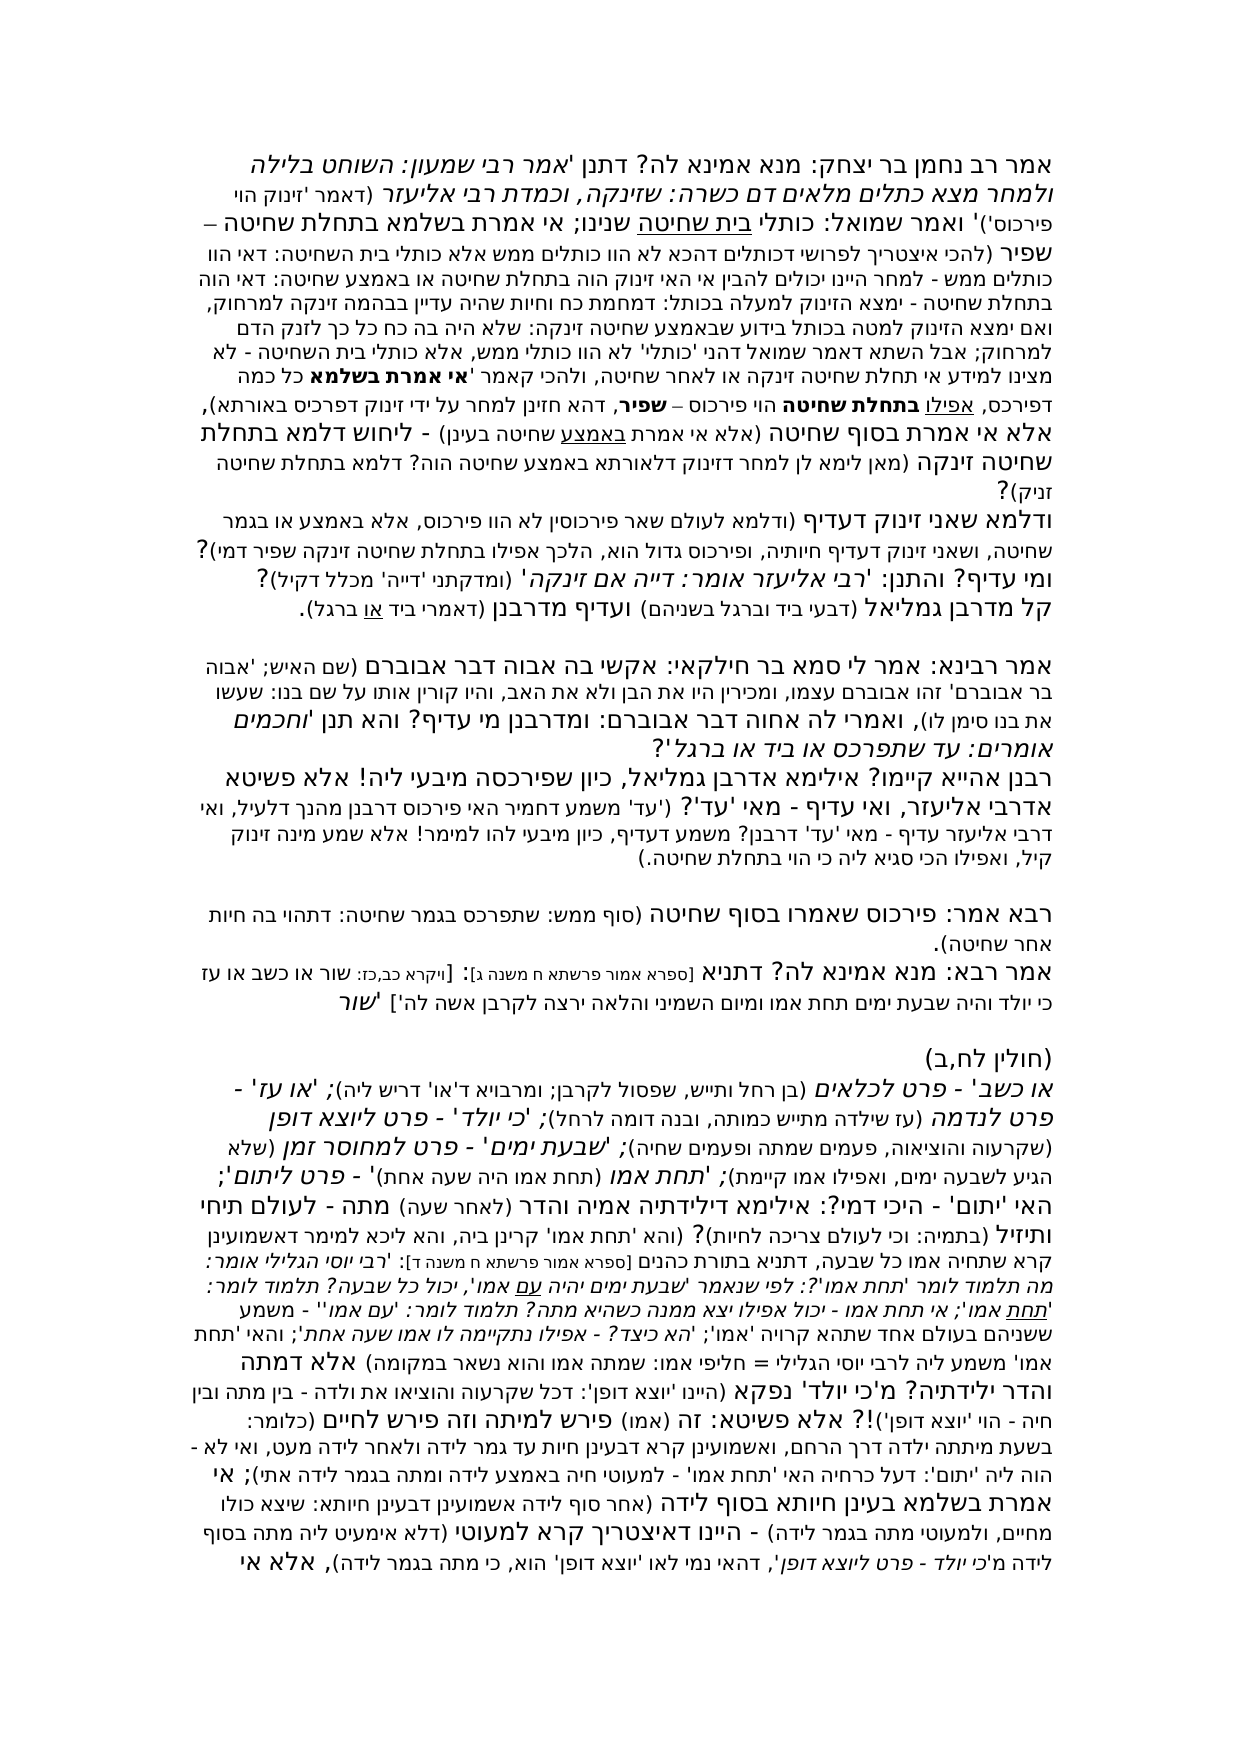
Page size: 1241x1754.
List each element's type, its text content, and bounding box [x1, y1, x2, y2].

text ודלמא שאני זינוק דעדיף (ודלמא לעולם שאר פירכוסין לא הוו פירכוס, אלא באמצע או בגמר שחיטה, ושאני זינוק דעדיף חיותיה, ופירכוס גדול הוא, הלכך אפילו בתחלת שחיטה זינקה שפיר דמי)? [187, 506, 1053, 564]
text רבנן אהייא קיימו? אילימא אדרבן גמליאל, כיון שפירכסה מיבעי ליה! אלא פשיטא אדרבי אליעזר, ואי עדיף - מאי 'עד'? ('עד' משמע דחמיר האי פירכוס דרבנן מהנך דלעיל, ואי דרבי אליעזר עדיף - מאי 'עד' דרבנן? משמע דעדיף, כיון מיבעי להו למימר! אלא שמע מינה זינוק קיל, ואפילו הכי סגיא ליה כי הוי בתחלת שחיטה.) [187, 763, 1053, 870]
text אמר רבינא: אמר לי סמא בר חילקאי: אקשי בה אבוה דבר אבוברם (שם האיש; 'אבוה בר אבוברם' זהו אבוברם עצמו, ומכירין היו את הבן ולא את האב, והיו קורין אותו על שם בנו: שעשו את בנו סימן לו), ואמרי לה אחוה דבר אבוברם: ומדרבנן מי עדיף? והא תנן 'וחכמים אומרים: עד שתפרכס או ביד או ברגל'? [187, 651, 1053, 763]
text ומי עדיף? והתנן: 'רבי אליעזר אומר: דייה אם זינקה' (ומדקתני 'דייה' מכלל דקיל)? [187, 564, 1053, 593]
text או כשב' - פרט לכלאים (בן רחל ותייש, שפסול לקרבן; ומרבויא ד'או' דריש ליה); 'או עז' - פרט לנדמה (עז שילדה מתייש כמותה, ובנה דומה לרחל); 'כי יולד' - פרט ליוצא דופן (שקרעוה והוציאוה, פעמים שמתה ופעמים שחיה); 'שבעת ימים' - פרט למחוסר זמן (שלא הגיע לשבעה ימים, ואפילו אמו קיימת); 'תחת אמו (תחת אמו היה שעה אחת)' - פרט ליתום'; האי 'יתום' - היכי דמי?: אילימא דילידתיה אמיה והדר (לאחר שעה) מתה - לעולם תיחי ותיזיל (בתמיה: וכי לעולם צריכה לחיות)? (והא 'תחת אמו' קרינן ביה, והא ליכא למימר דאשמועינן קרא שתחיה אמו כל שבעה, דתניא בתורת כהנים [ספרא אמור פרשתא ח משנה ד]: 'רבי יוסי הגלילי אומר: מה תלמוד לומר 'תחת אמו'?: לפי שנאמר 'שבעת ימים יהיה עם אמו', יכול כל שבעה? תלמוד לומר: 'תחת אמו'; אי תחת אמו - יכול אפילו יצא ממנה כשהיא מתה? תלמוד לומר: 'עם אמו'' - משמע ששניהם בעולם אחד שתהא קרויה 'אמו'; 'הא כיצד? - אפילו נתקיימה לו אמו שעה אחת'; והאי 'תחת אמו' משמע ליה לרבי יוסי הגלילי = חליפי אמו: שמתה אמו והוא נשאר במקומה) אלא דמתה והדר ילידתיה? מ'כי יולד' נפקא (היינו 'יוצא דופן': דכל שקרעוה והוציאו את ולדה - בין מתה ובין חיה - הוי 'יוצא דופן')!? אלא פשיטא: זה (אמו) פירש למיתה וזה פירש לחיים (כלומר: בשעת מיתתה ילדה דרך הרחם, ואשמועינן קרא דבעינן חיות עד גמר לידה ולאחר לידה מעט, ואי לא - הוה ליה 'יתום': דעל כרחיה האי 'תחת אמו' - למעוטי חיה באמצע לידה ומתה בגמר לידה אתי); אי אמרת בשלמא בעינן חיותא בסוף לידה (אחר סוף לידה אשמועינן דבעינן חיותא: שיצא כולו מחיים, ולמעוטי מתה בגמר לידה) - היינו דאיצטריך קרא למעוטי (דלא אימעיט ליה מתה בסוף לידה מ'כי יולד - פרט ליוצא דופן', דהאי נמי לאו 'יוצא דופן' הוא, כי מתה בגמר לידה), אלא אי [187, 1074, 1053, 1576]
text קל מדרבן גמליאל (דבעי ביד וברגל בשניהם) ועדיף מדרבנן (דאמרי ביד או ברגל). [187, 593, 1053, 622]
text אמר רבא: מנא אמינא לה? דתניא [ספרא אמור פרשתא ח משנה ג]: [ויקרא כב,כז: שור או כשב או עז כי יולד והיה שבעת ימים תחת אמו ומיום השמיני והלאה ירצה לקרבן אשה לה'] 'שור [187, 957, 1053, 1016]
text (חולין לח,ב) [187, 1044, 1053, 1074]
text רבא אמר: פירכוס שאמרו בסוף שחיטה (סוף ממש: שתפרכס בגמר שחיטה: דתהוי בה חיות אחר שחיטה). [187, 899, 1053, 957]
text אמר רב נחמן בר יצחק: מנא אמינא לה? דתנן 'אמר רבי שמעון: השוחט בלילה ולמחר מצא כתלים מלאים דם כשרה: שזינקה, וכמדת רבי אליעזר (דאמר 'זינוק הוי פירכוס')' ואמר שמואל: כותלי בית שחיטה שנינו; אי אמרת בשלמא בתחלת שחיטה – שפיר (להכי איצטריך לפרושי דכותלים דהכא לא הוו כותלים ממש אלא כותלי בית השחיטה: דאי הוו כותלים ממש - למחר היינו יכולים להבין אי האי זינוק הוה בתחלת שחיטה או באמצע שחיטה: דאי הוה בתחלת שחיטה - ימצא הזינוק למעלה בכותל: דמחמת כח וחיות שהיה עדיין בבהמה זינקה למרחוק, ואם ימצא הזינוק למטה בכותל בידוע שבאמצע שחיטה זינקה: שלא היה בה כח כל כך לזנק הדם למרחוק; אבל השתא דאמר שמואל דהני 'כותלי' לא הוו כותלי ממש, אלא כותלי בית השחיטה - לא מצינו למידע אי תחלת שחיטה זינקה או לאחר שחיטה, ולהכי קאמר 'אי אמרת בשלמא כל כמה דפירכס, אפילו בתחלת שחיטה הוי פירכוס – שפיר, דהא חזינן למחר על ידי זינוק דפרכיס באורתא), אלא אי אמרת בסוף שחיטה (אלא אי אמרת באמצע שחיטה בעינן) - ליחוש דלמא בתחלת שחיטה זינקה (מאן לימא לן למחר דזינוק דלאורתא באמצע שחיטה הוה? דלמא בתחלת שחיטה זניק)? [187, 150, 1053, 506]
